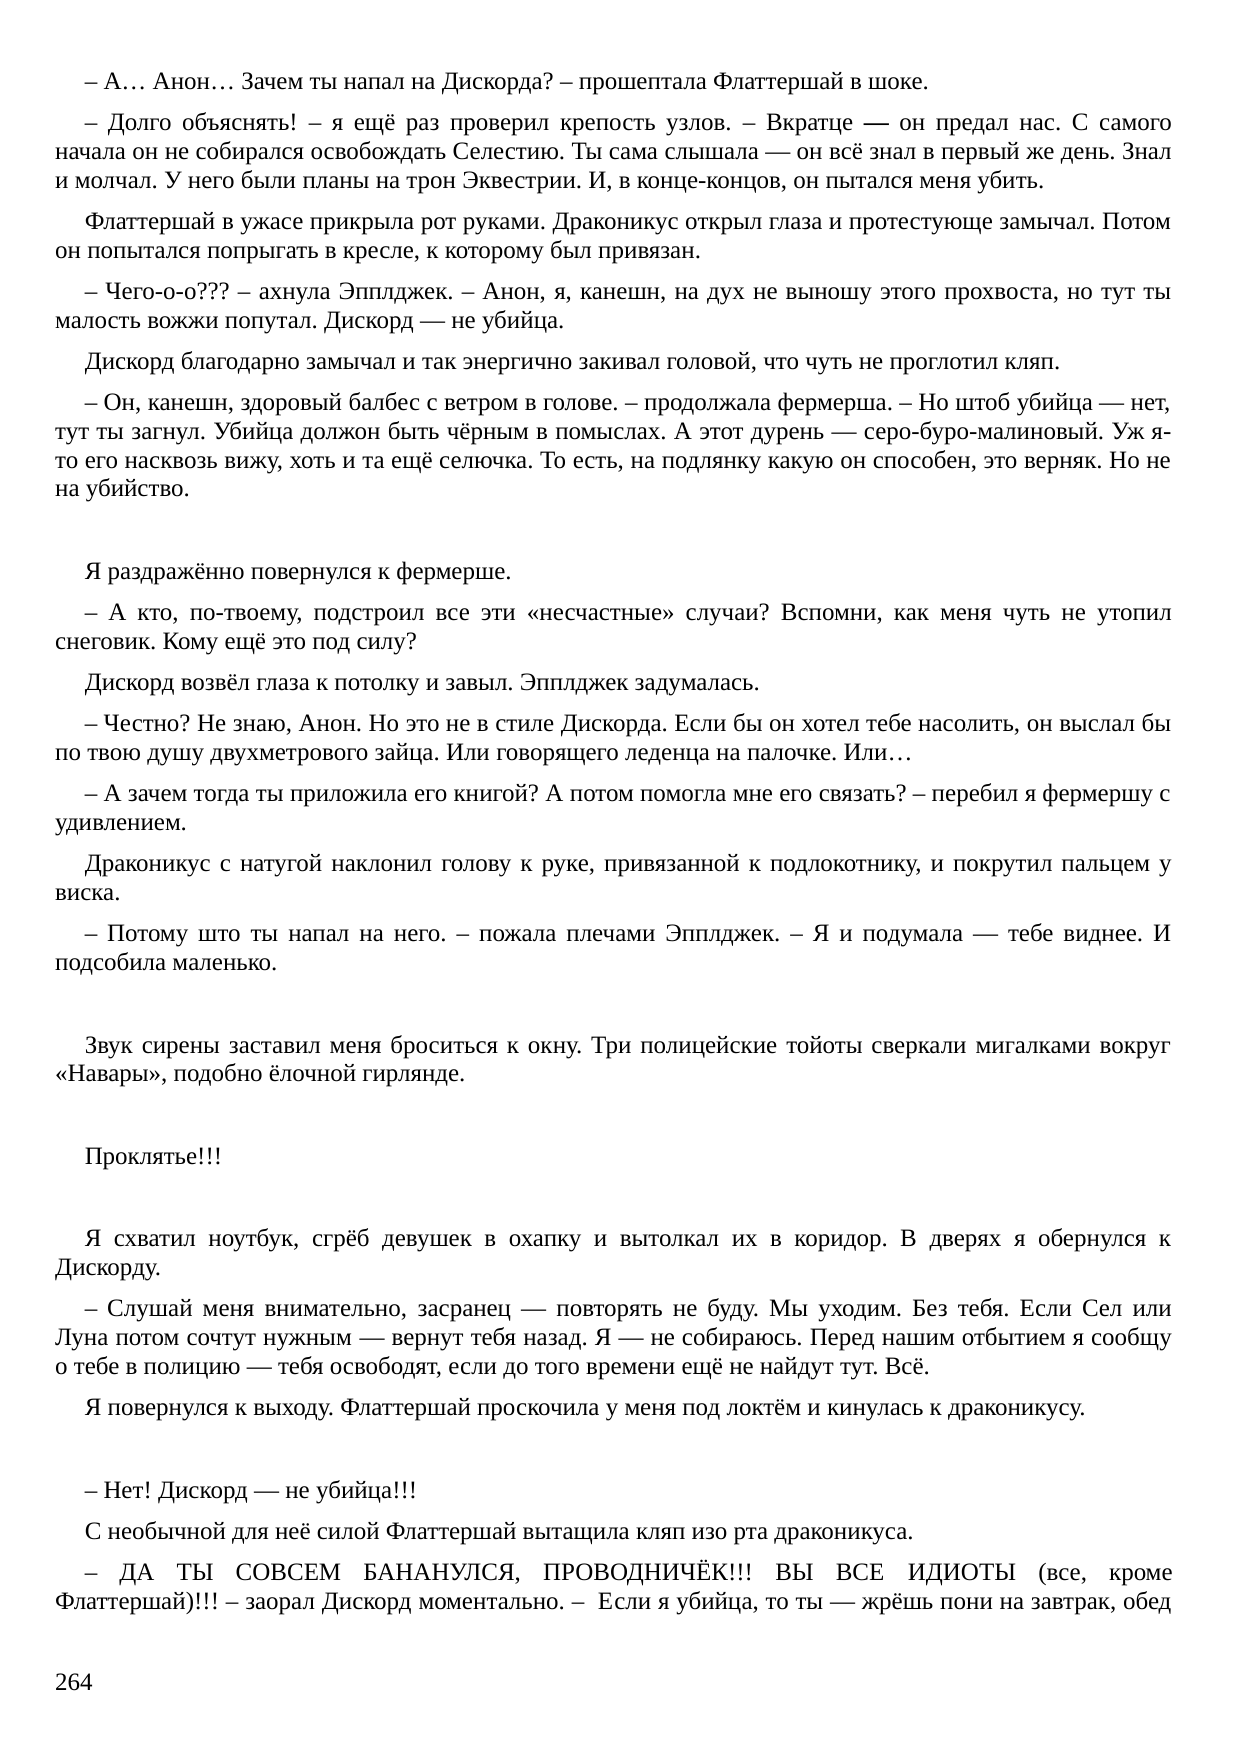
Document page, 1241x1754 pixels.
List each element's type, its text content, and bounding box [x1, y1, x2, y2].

text – ДА ТЫ СОВСЕМ БАНАНУЛСЯ, ПРОВОДНИЧЁК!!! ВЫ ВСЕ ИДИОТЫ (все, кроме Флаттершай)!!! – заорал Дискорд моментально. – Если я убийца, то ты — жрёшь пони на завтрак, обед [55, 1557, 1173, 1615]
text – Нет! Дискорд — не убийца!!! [55, 1475, 1173, 1503]
text – А кто, по-твоему, подстроил все эти «несчастные» случаи? Вспомни, как меня чуть не утопил снеговик. Кому ещё это под силу? [55, 597, 1173, 655]
text – А… Анон… Зачем ты напал на Дискорда? – прошептала Флаттершай в шоке. [55, 66, 1173, 95]
text Флаттершай в ужасе прикрыла рот руками. Драконикус открыл глаза и протестующе замычал. Потом он попытался попрыгать в кресле, к которому был привязан. [55, 206, 1173, 263]
text – А зачем тогда ты приложила его книгой? А потом помогла мне его связать? – перебил я фермершу с удивлением. [55, 778, 1173, 836]
text С необычной для неё силой Флаттершай вытащила кляп изо рта драконикуса. [55, 1516, 1173, 1545]
text – Он, канешн, здоровый балбес с ветром в голове. – продолжала фермерша. – Но штоб убийца — нет, тут ты загнул. Убийца должон быть чёрным в помыслах. А этот дурень — серо-буро-малиновый. Уж я-то его насквозь вижу, хоть и та ещё селючка. То есть, на подлянку какую он способен, это верняк. Но не на убийство. [55, 387, 1173, 502]
text Я схватил ноутбук, сгрёб девушек в охапку и вытолкал их в коридор. В дверях я обернулся к Дискорду. [55, 1223, 1173, 1281]
text – Чего-о-о??? – ахнула Эпплджек. – Анон, я, канешн, на дух не выношу этого прохвоста, но тут ты малость вожжи попутал. Дискорд — не убийца. [55, 276, 1173, 333]
text Дискорд возвёл глаза к потолку и завыл. Эпплджек задумалась. [55, 667, 1173, 696]
text Я раздражённо повернулся к фермерше. [55, 556, 1173, 585]
text Проклятье!!! [55, 1141, 1173, 1170]
text – Слушай меня внимательно, засранец — повторять не буду. Мы уходим. Без тебя. Если Сел или Луна потом сочтут нужным — вернут тебя назад. Я — не собираюсь. Перед нашим отбытием я сообщу о тебе в полицию — тебя освободят, если до того времени ещё не найдут тут. Всё. [55, 1293, 1173, 1380]
text Звук сирены заставил меня броситься к окну. Три полицейские тойоты сверкали мигалками вокруг «Навары», подобно ёлочной гирлянде. [55, 1030, 1173, 1087]
text – Честно? Не знаю, Анон. Но это не в стиле Дискорда. Если бы он хотел тебе насолить, он выслал бы по твою душу двухметрового зайца. Или говорящего леденца на палочке. Или… [55, 708, 1173, 766]
text Драконикус с натугой наклонил голову к руке, привязанной к подлокотнику, и покрутил пальцем у виска. [55, 848, 1173, 906]
text – Долго объяснять! – я ещё раз проверил крепость узлов. – Вкратце — он предал нас. С самого начала он не собирался освобождать Селестию. Ты сама слышала — он всё знал в первый же день. Знал и молчал. У него были планы на трон Эквестрии. И, в конце-концов, он пытался меня убить. [55, 107, 1173, 193]
text Дискорд благодарно замычал и так энергично закивал головой, что чуть не проглотил кляп. [55, 346, 1173, 375]
text – Потому што ты напал на него. – пожала плечами Эпплджек. – Я и подумала — тебе виднее. И подсобила маленько. [55, 918, 1173, 976]
text Я повернулся к выходу. Флаттершай проскочила у меня под локтём и кинулась к драконикусу. [55, 1392, 1173, 1421]
